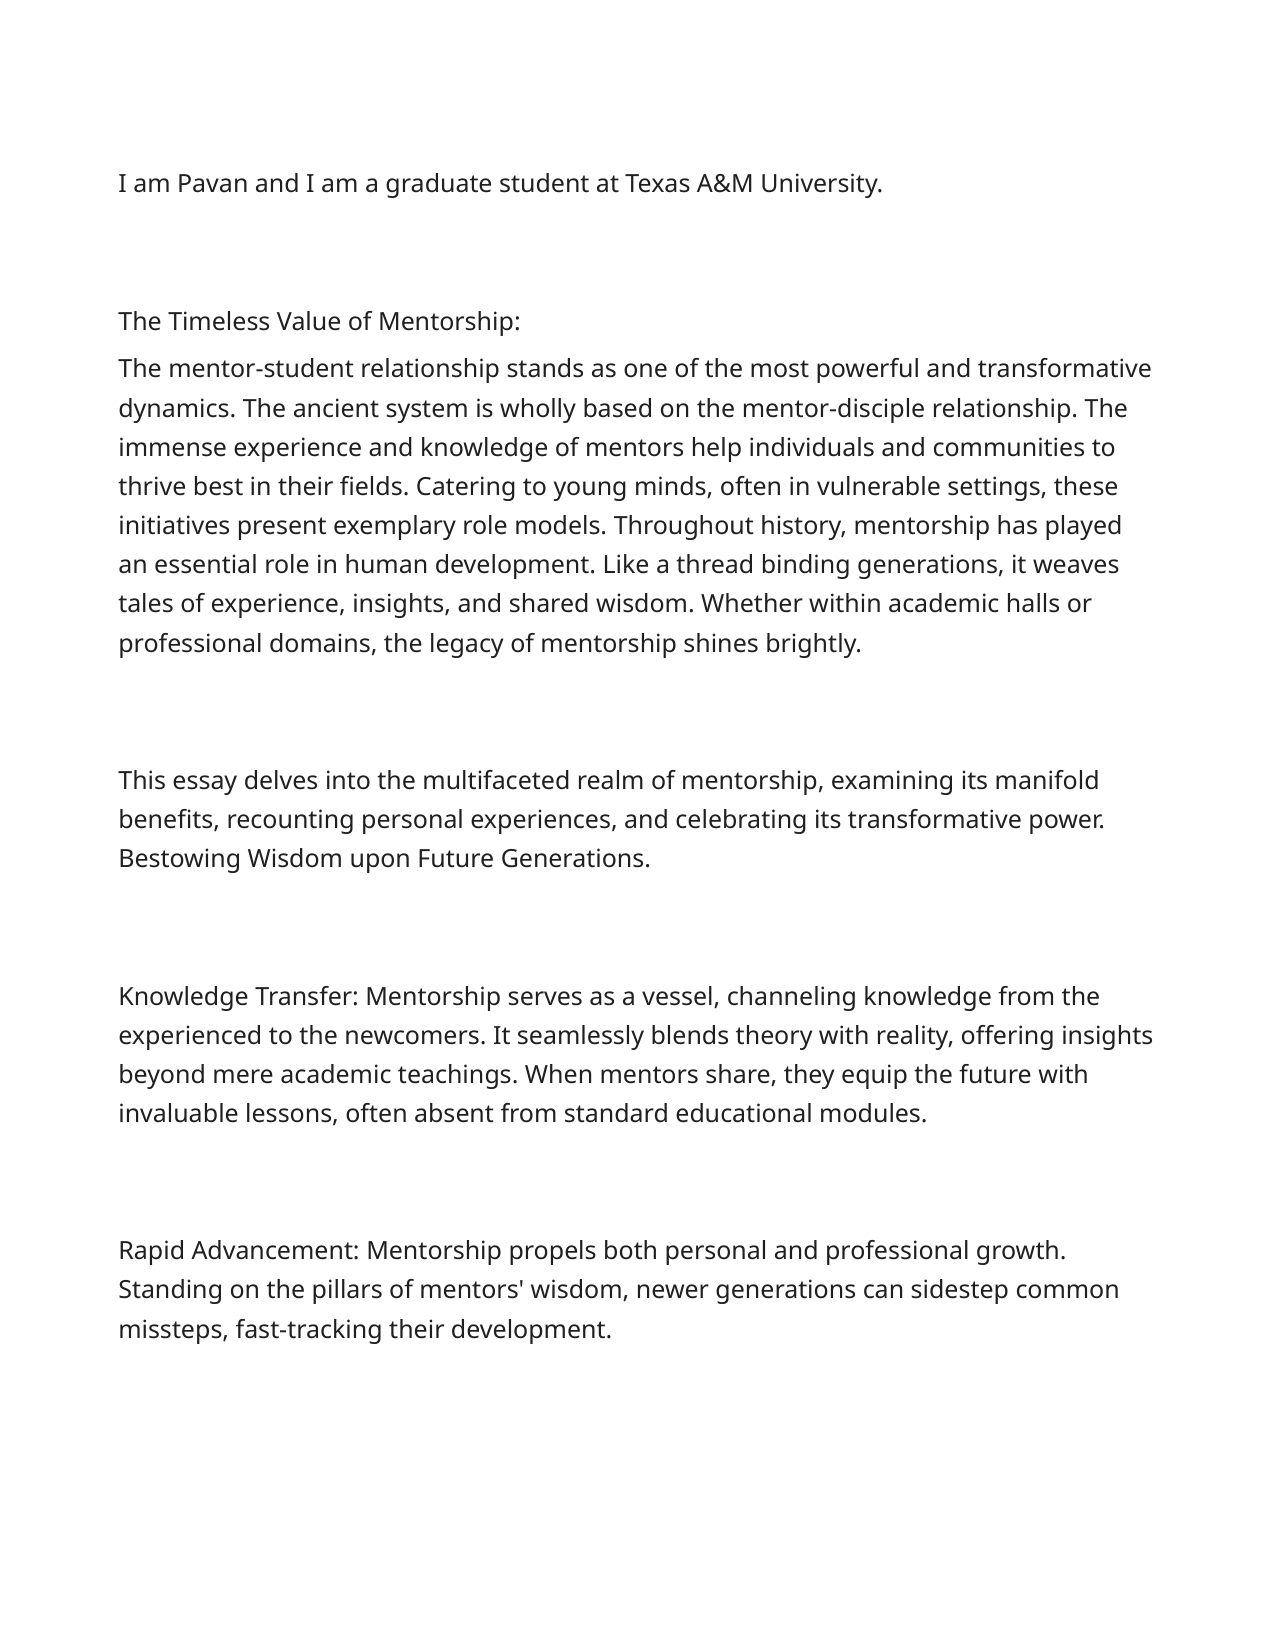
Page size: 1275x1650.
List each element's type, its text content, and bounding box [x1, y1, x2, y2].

text I am Pavan and I am a graduate student at Texas A&M University. [118, 166, 1157, 200]
text Rapid Advancement: Mentorship propels both personal and professional growth. Standing on the pillars of mentors' wisdom, newer generations can sidestep common missteps, fast-tracking their development. [118, 1233, 1157, 1345]
text Knowledge Transfer: Mentorship serves as a vessel, channeling knowledge from the experienced to the newcomers. It seamlessly blends theory with reality, offering insights beyond mere academic teachings. When mentors share, they equip the future with invaluable lessons, often absent from standard educational modules. [118, 978, 1157, 1130]
text The Timeless Value of Mentorship: [118, 303, 1157, 337]
text This essay delves into the multifaceted realm of mentorship, examining its manifold benefits, recounting personal experiences, and celebrating its transformative power. Bestowing Wisdom upon Future Generations. [118, 762, 1157, 875]
text The mentor-student relationship stands as one of the most powerful and transformative dynamics. The ancient system is wholly based on the mentor-disciple relationship. The immense experience and knowledge of mentors help individuals and communities to thrive best in their fields. Catering to young minds, often in vulnerable settings, these initiatives present exemplary role models. Throughout history, mentorship has played an essential role in human development. Like a thread binding generations, it weaves tales of experience, insights, and shared wisdom. Whether within academic halls or professional domains, the legacy of mentorship shines brightly. [118, 351, 1157, 659]
